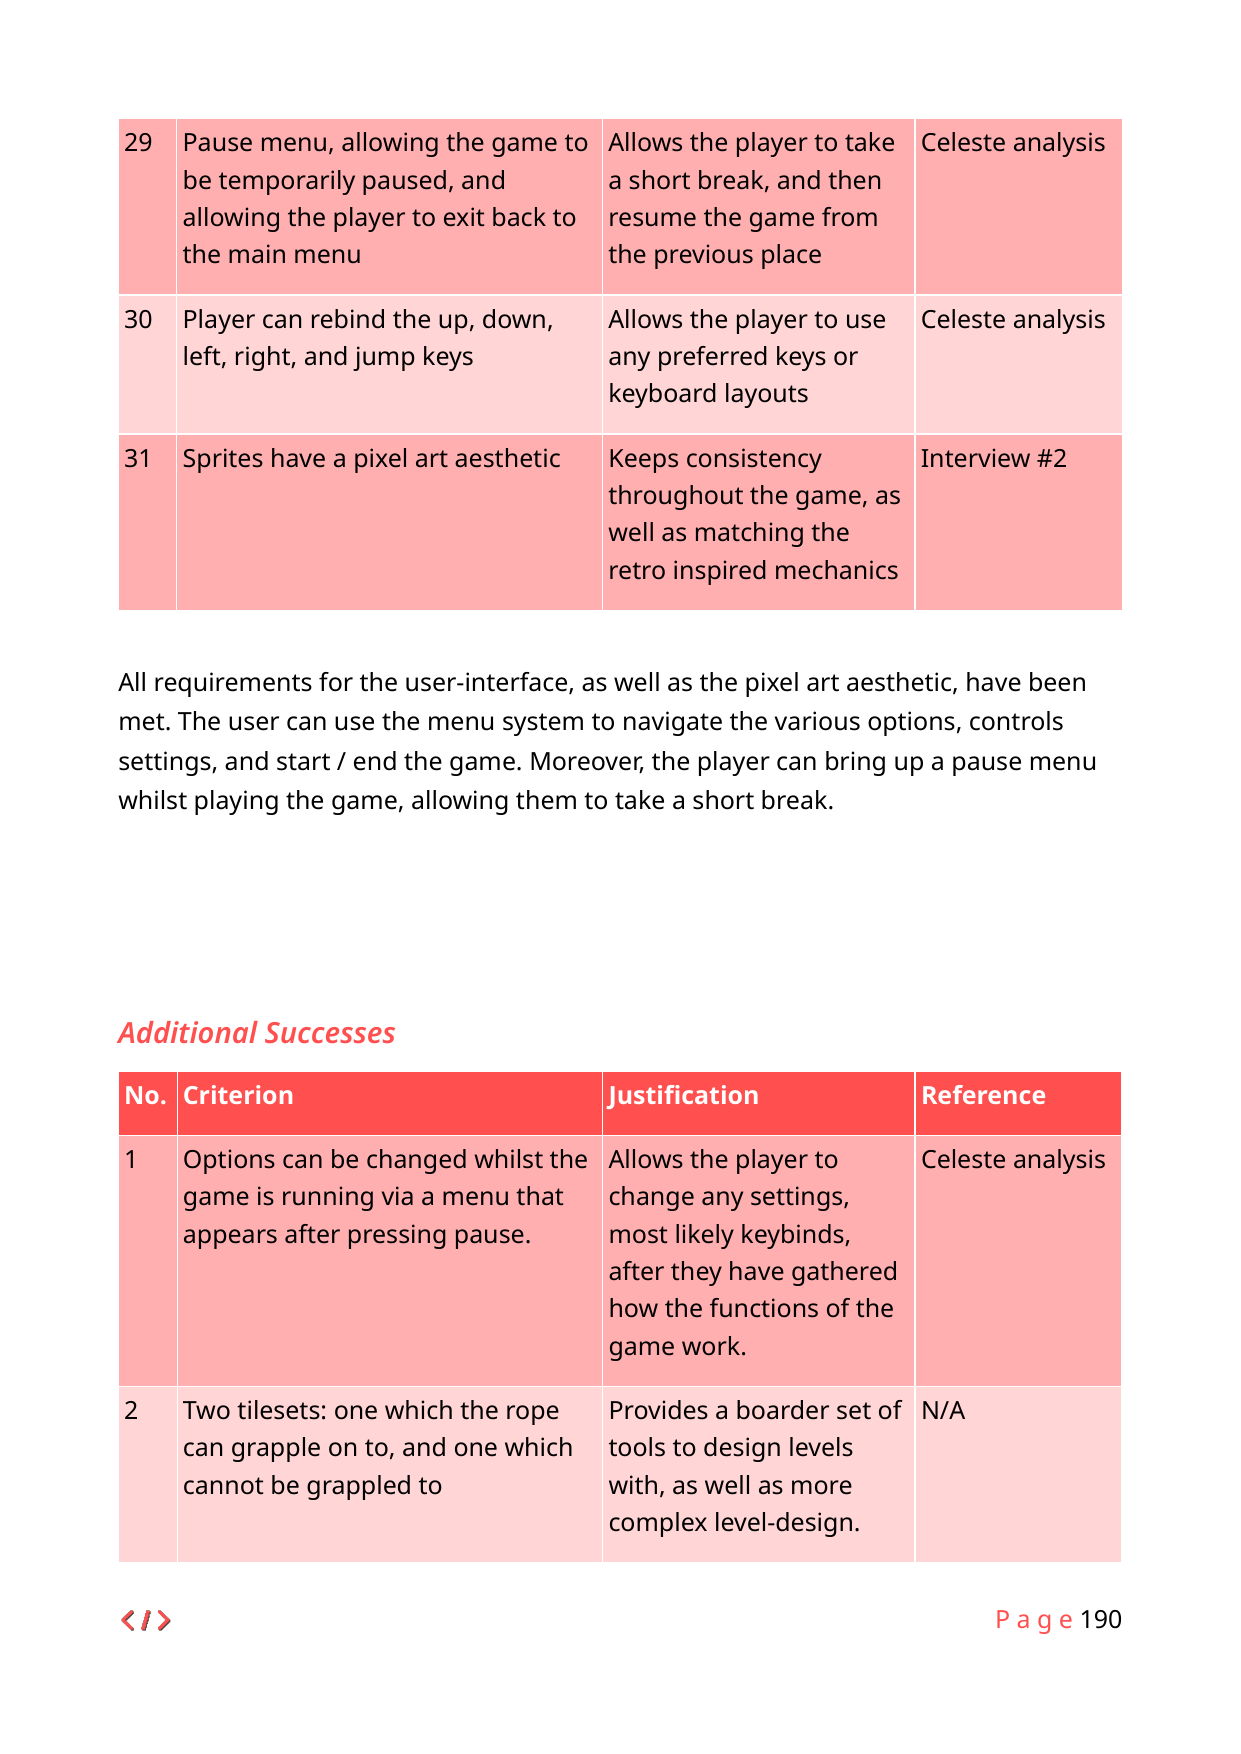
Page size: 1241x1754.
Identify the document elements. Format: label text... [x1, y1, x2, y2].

table_cell Keeps consistency throughout the game, as well as matching the retro inspired mechanics [603, 435, 914, 610]
table_cell Celeste analysis [916, 1136, 1121, 1386]
table_cell 1 [119, 1136, 177, 1386]
text All requirements for the user-interface, as well as the pixel art aesthetic, have been met. The user can use the menu system to navigate the various options, controls settings, and start / end the game. Moreover, the player can bring up a pause menu whilst playing the game, allowing them to take a short break. [118, 665, 1122, 816]
table_cell N/A [916, 1387, 1121, 1562]
table_cell Sprites have a pixel art aesthetic [177, 435, 602, 610]
table_cell Options can be changed whilst the game is running via a menu that appears after pressing pause. [178, 1136, 602, 1386]
table_cell 29 [119, 119, 176, 294]
subtitle Additional Successes [118, 1012, 1122, 1052]
table_cell Allows the player to use any preferred keys or keyboard layouts [603, 296, 914, 433]
table_cell Allows the player to change any settings, most likely keybinds, after they have gathered how the functions of the game work. [603, 1136, 914, 1386]
table_header Criterion [178, 1072, 602, 1135]
table_cell Interview #2 [916, 435, 1122, 610]
table_header No. [119, 1072, 177, 1135]
table_cell 2 [119, 1387, 177, 1562]
table_cell Player can rebind the up, down, left, right, and jump keys [177, 296, 602, 433]
table_cell Allows the player to take a short break, and then resume the game from the previous place [603, 119, 914, 294]
table_cell Celeste analysis [916, 119, 1122, 294]
table_cell Pause menu, allowing the game to be temporarily paused, and allowing the player to exit back to the main menu [177, 119, 602, 294]
table_cell 30 [119, 296, 176, 433]
table_cell Two tilesets: one which the rope can grapple on to, and one which cannot be grappled to [178, 1387, 602, 1562]
table_cell Celeste analysis [916, 296, 1122, 433]
picture [116, 1591, 175, 1649]
table_header Reference [916, 1072, 1121, 1135]
table_cell Provides a boarder set of tools to design levels with, as well as more complex level-design. [603, 1387, 914, 1562]
table_cell 31 [119, 435, 176, 610]
table_header Justification [603, 1072, 914, 1135]
